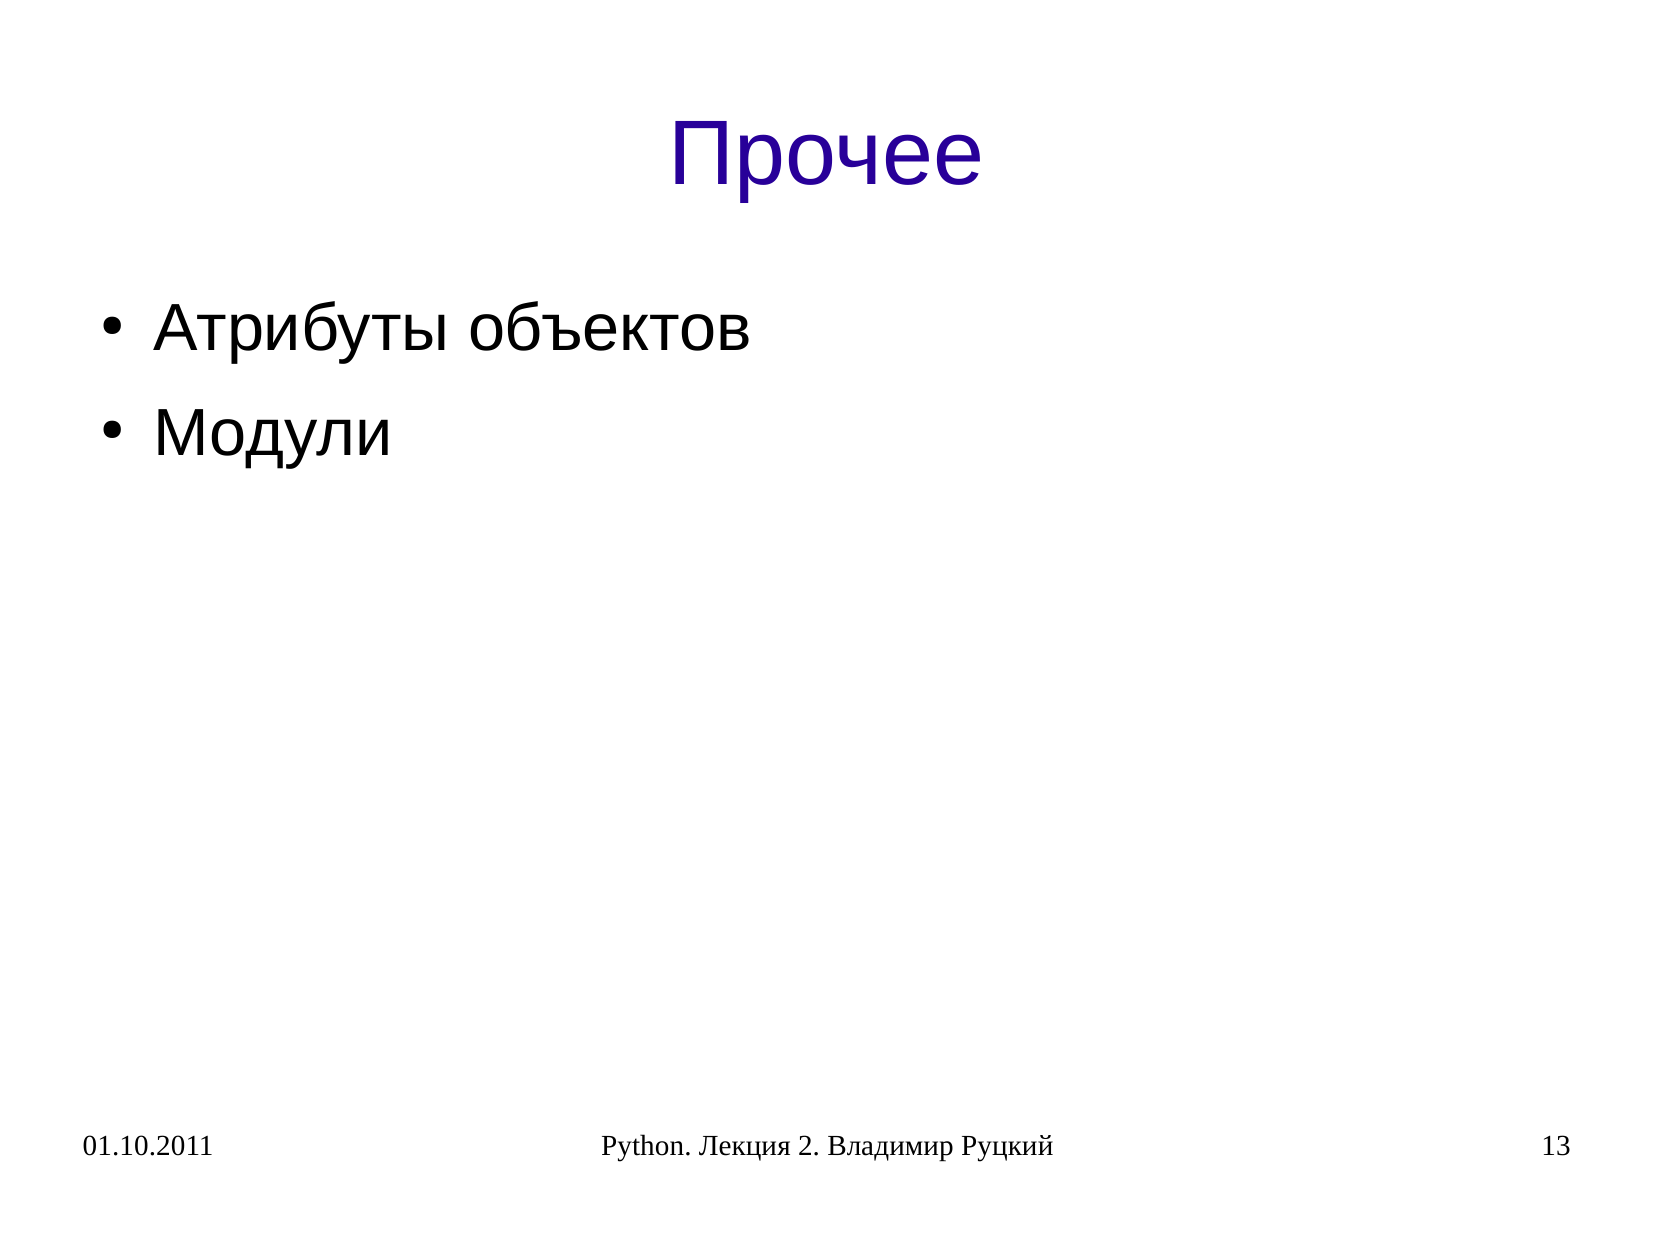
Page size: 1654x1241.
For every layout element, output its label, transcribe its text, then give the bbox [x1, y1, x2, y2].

list Атрибуты объектов Модули [82, 290, 1571, 1109]
title Прочее [82, 49, 1571, 257]
